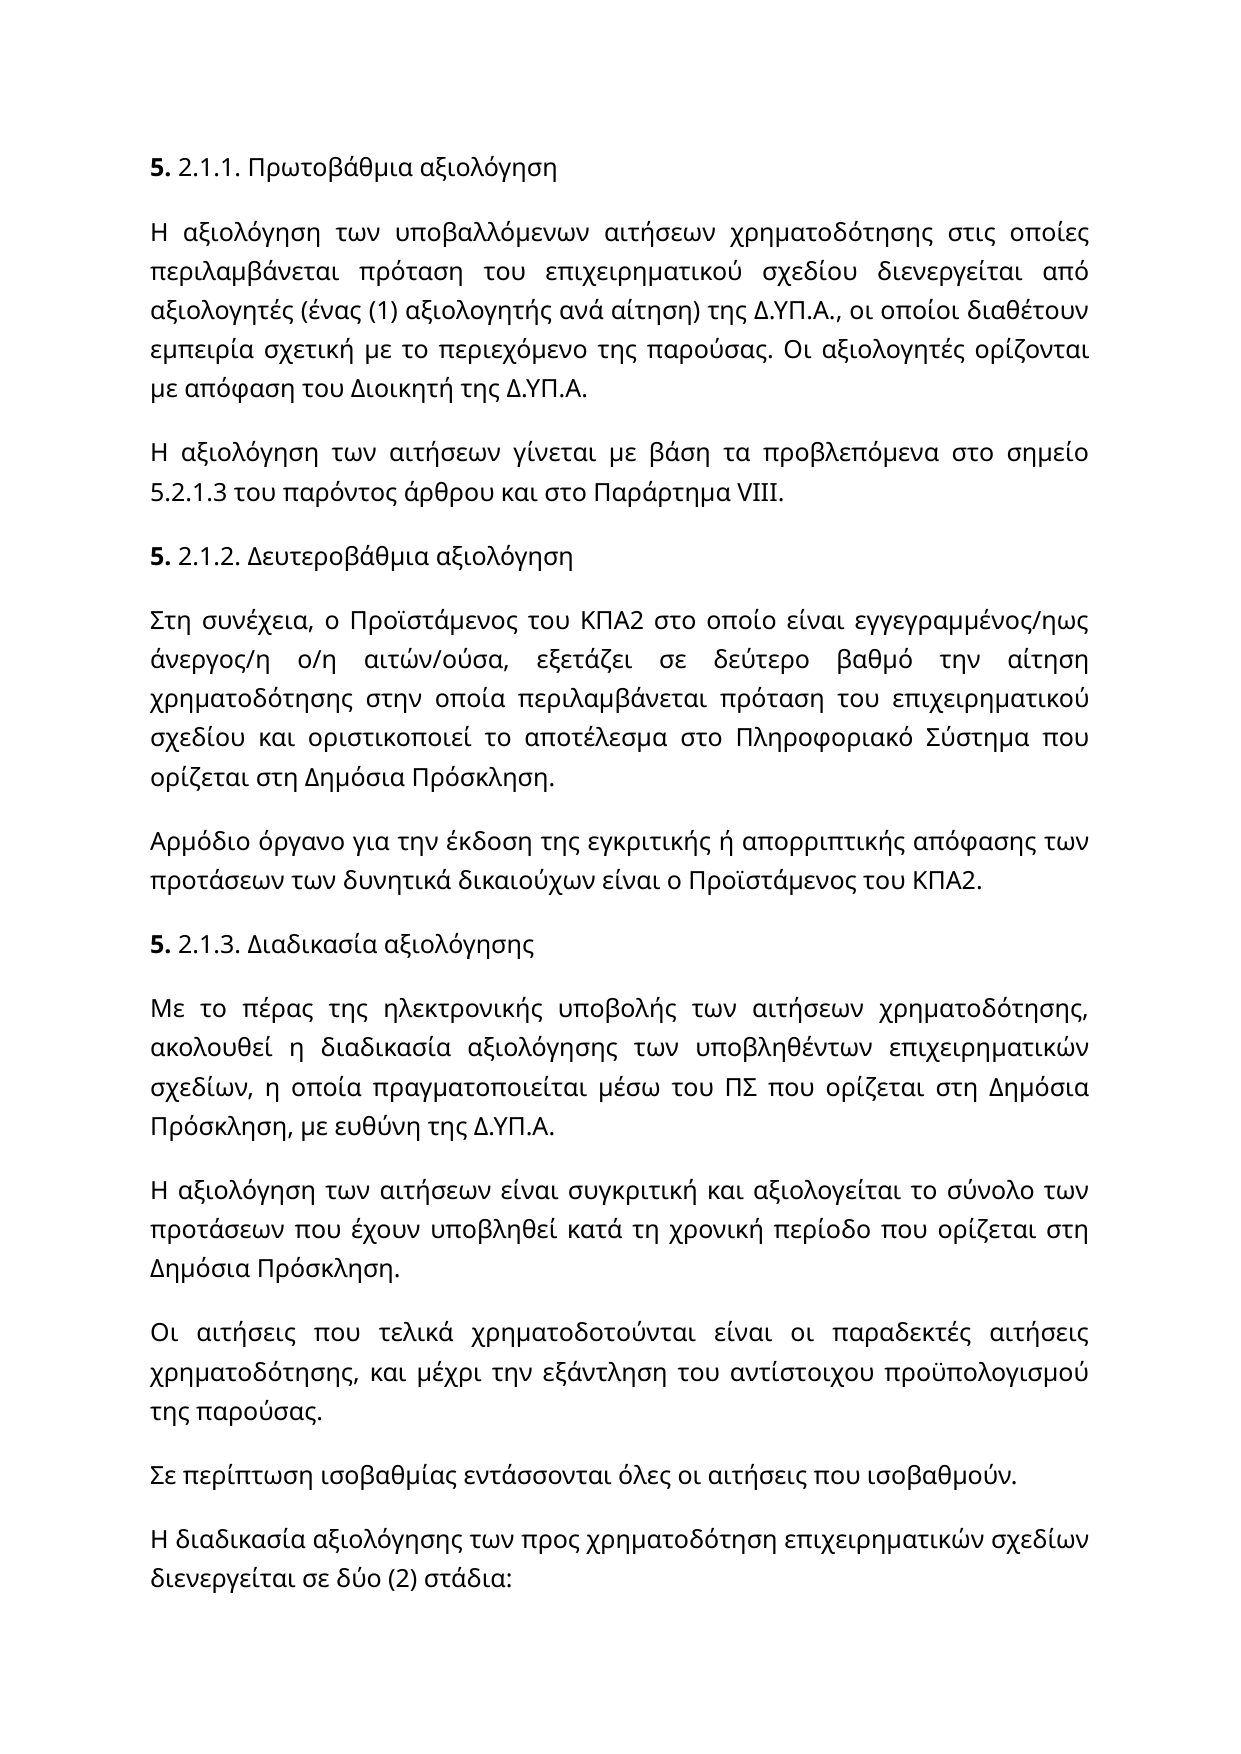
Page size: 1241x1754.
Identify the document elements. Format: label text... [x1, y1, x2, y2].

text 5. 2.1.2. Δευτεροβάθμια αξιολόγηση [150, 538, 1090, 572]
text 5. 2.1.3. Διαδικασία αξιολόγησης [150, 927, 1090, 961]
text Στη συνέχεια, ο Προϊστάμενος του ΚΠΑ2 στο οποίο είναι εγγεγραμμένος/ηως άνεργος/η ο/η αιτών/ούσα, εξετάζει σε δεύτερο βαθμό την αίτηση χρηματοδότησης στην οποία περιλαμβάνεται πρόταση του επιχειρηματικού σχεδίου και οριστικοποιεί το αποτέλεσμα στο Πληροφοριακό Σύστημα που ορίζεται στη Δημόσια Πρόσκληση. [150, 602, 1090, 793]
text Η διαδικασία αξιολόγησης των προς χρηματοδότηση επιχειρηματικών σχεδίων διενεργείται σε δύο (2) στάδια: [150, 1522, 1090, 1595]
text Οι αιτήσεις που τελικά χρηματοδοτούνται είναι οι παραδεκτές αιτήσεις χρηματοδότησης, και μέχρι την εξάντληση του αντίστοιχου προϋπολογισμού της παρούσας. [150, 1315, 1090, 1427]
text Αρμόδιο όργανο για την έκδοση της εγκριτικής ή απορριπτικής απόφασης των προτάσεων των δυνητικά δικαιούχων είναι ο Προϊστάμενος του ΚΠΑ2. [150, 823, 1090, 897]
text 5. 2.1.1. Πρωτοβάθμια αξιολόγηση [150, 150, 1090, 184]
text Με το πέρας της ηλεκτρονικής υποβολής των αιτήσεων χρηματοδότησης, ακολουθεί η διαδικασία αξιολόγησης των υποβληθέντων επιχειρηματικών σχεδίων, η οποία πραγματοποιείται μέσω του ΠΣ που ορίζεται στη Δημόσια Πρόσκληση, με ευθύνη της Δ.ΥΠ.Α. [150, 991, 1090, 1142]
text Η αξιολόγηση των υποβαλλόμενων αιτήσεων χρηματοδότησης στις οποίες περιλαμβάνεται πρόταση του επιχειρηματικού σχεδίου διενεργείται από αξιολογητές (ένας (1) αξιολογητής ανά αίτηση) της Δ.ΥΠ.Α., οι οποίοι διαθέτουν εμπειρία σχετική με το περιεχόμενο της παρούσας. Οι αξιολογητές ορίζονται με απόφαση του Διοικητή της Δ.ΥΠ.Α. [150, 214, 1090, 405]
text Η αξιολόγηση των αιτήσεων είναι συγκριτική και αξιολογείται το σύνολο των προτάσεων που έχουν υποβληθεί κατά τη χρονική περίοδο που ορίζεται στη Δημόσια Πρόσκληση. [150, 1172, 1090, 1285]
text Η αξιολόγηση των αιτήσεων γίνεται με βάση τα προβλεπόμενα στο σημείο 5.2.1.3 του παρόντος άρθρου και στο Παράρτημα VΙΙΙ. [150, 435, 1090, 508]
text Σε περίπτωση ισοβαθμίας εντάσσονται όλες οι αιτήσεις που ισοβαθμούν. [150, 1457, 1090, 1492]
